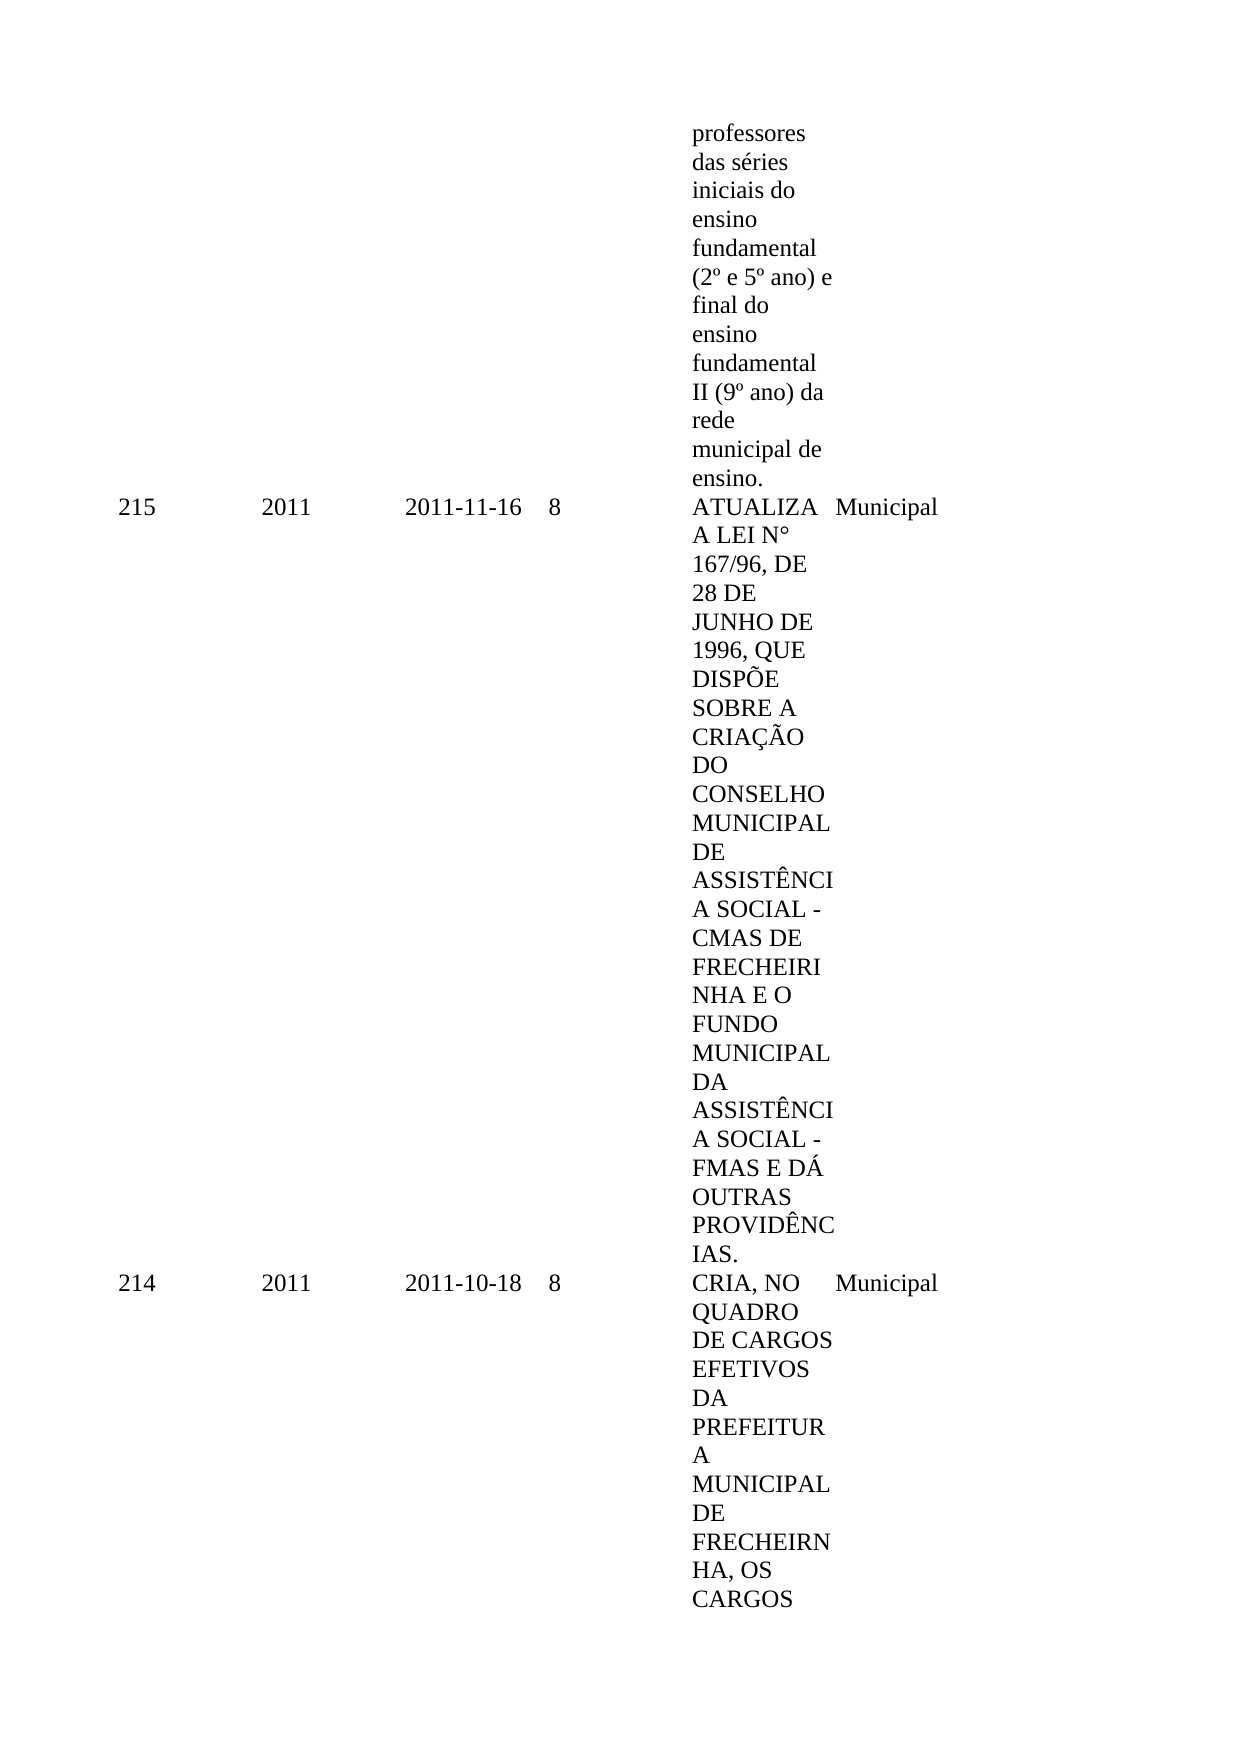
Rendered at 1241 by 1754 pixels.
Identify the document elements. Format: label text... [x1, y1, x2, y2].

table_cell 2011-11-16 [405, 492, 548, 1268]
table_cell [118, 118, 261, 492]
table_cell 2011 [261, 1268, 405, 1613]
table_cell ATUALIZA A LEI N° 167/96, DE 28 DE JUNHO DE 1996, QUE DISPÕE SOBRE A CRIAÇÃO DO CONSELHO MUNICIPAL DE ASSISTÊNCIA SOCIAL - CMAS DE FRECHEIRINHA E O FUNDO MUNICIPAL DA ASSISTÊNCIA SOCIAL - FMAS E DÁ OUTRAS PROVIDÊNCIAS. [692, 492, 835, 1268]
table_cell [835, 118, 979, 492]
table_cell 214 [118, 1268, 261, 1613]
table_cell Municipal [835, 1268, 979, 1613]
table_cell [979, 1268, 1122, 1613]
table_cell 2011-10-18 [405, 1268, 548, 1613]
table_cell [261, 118, 405, 492]
table_cell 2011 [261, 492, 405, 1268]
table_cell 8 [548, 1268, 692, 1613]
table_cell professores das séries iniciais do ensino fundamental (2º e 5º ano) e final do ensino fundamental II (9º ano) da rede municipal de ensino. [692, 118, 835, 492]
table_cell [405, 118, 548, 492]
table_cell CRIA, NO QUADRO DE CARGOS EFETIVOS DA PREFEITURA MUNICIPAL DE FRECHEIRNHA, OS CARGOS [692, 1268, 835, 1613]
table_cell 8 [548, 492, 692, 1268]
table_cell 215 [118, 492, 261, 1268]
table_cell [979, 118, 1122, 492]
table_cell [979, 492, 1122, 1268]
table_cell [548, 118, 692, 492]
table_cell Municipal [835, 492, 979, 1268]
